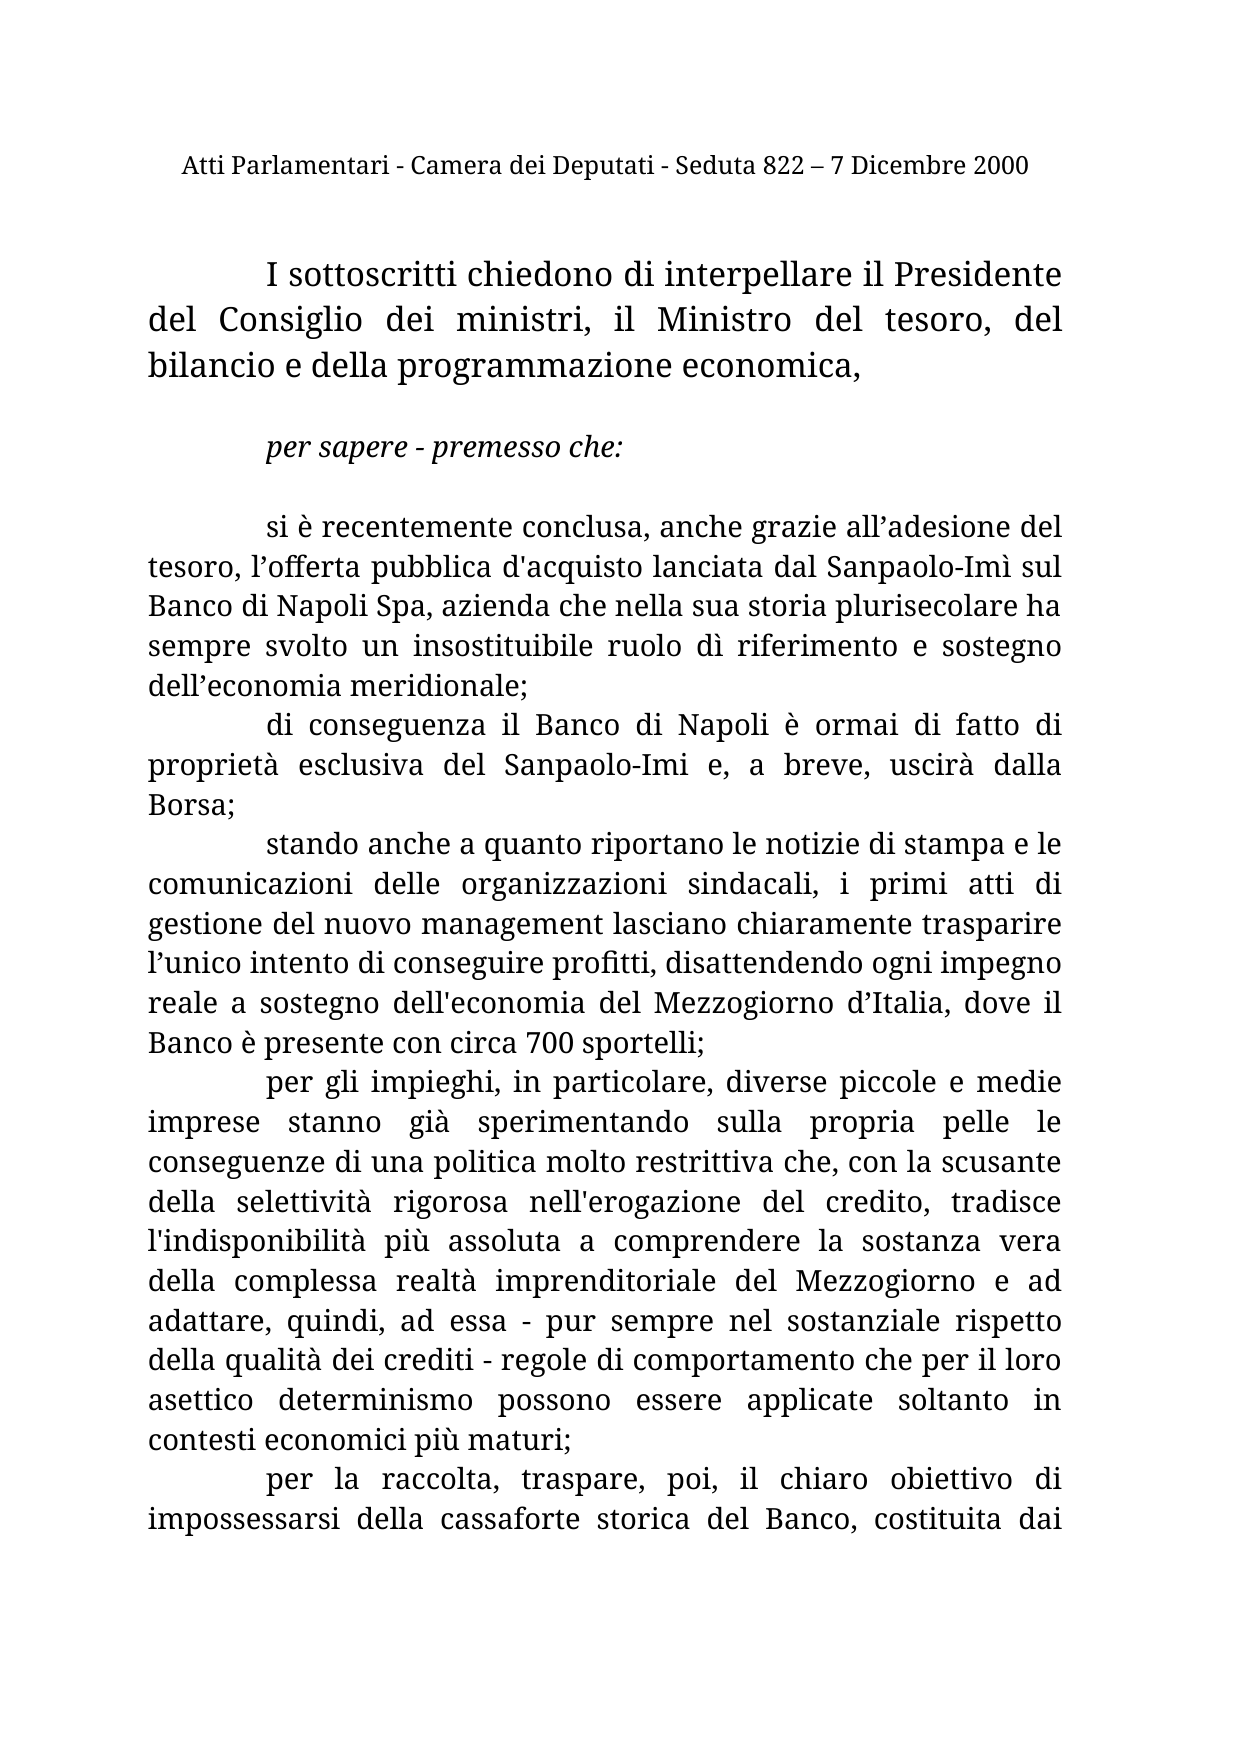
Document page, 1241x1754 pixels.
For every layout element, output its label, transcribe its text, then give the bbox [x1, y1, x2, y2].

text per gli impieghi, in particolare, diverse piccole e medie imprese stanno già sperimentando sulla propria pelle le conseguenze di una politica molto restrittiva che, con la scusante della selettività rigorosa nell'erogazione del credito, tradisce l'indisponibilità più assoluta a comprendere la sostanza vera della complessa realtà imprenditoriale del Mezzogiorno e ad adattare, quindi, ad essa - pur sempre nel sostanziale rispetto della qualità dei crediti - regole di comportamento che per il loro asettico determinismo possono essere applicate soltanto in contesti economici più maturi; [148, 1062, 1063, 1459]
text si è recentemente conclusa, anche grazie all’adesione del tesoro, l’offerta pubblica d'acquisto lanciata dal Sanpaolo-Imì sul Banco di Napoli Spa, azienda che nella sua storia plurisecolare ha sempre svolto un insostituibile ruolo dì riferimento e sostegno dell’economia meridionale; [148, 506, 1063, 704]
text di conseguenza il Banco di Napoli è ormai di fatto di proprietà esclusiva del Sanpaolo-Imi e, a breve, uscirà dalla Borsa; [148, 704, 1063, 824]
text per sapere - premesso che: [148, 427, 1063, 466]
text I sottoscritti chiedono di interpellare il Presidente del Consiglio dei ministri, il Ministro del tesoro, del bilancio e della programmazione economica, [148, 251, 1063, 387]
text stando anche a quanto riportano le notizie di stampa e le comunicazioni delle organizzazioni sindacali, i primi atti di gestione del nuovo management lasciano chiaramente trasparire l’unico intento di conseguire profitti, disattendendo ogni impegno reale a sostegno dell'economia del Mezzogiorno d’Italia, dove il Banco è presente con circa 700 sportelli; [148, 824, 1063, 1062]
text per la raccolta, traspare, poi, il chiaro obiettivo di impossessarsi della cassaforte storica del Banco, costituita dai [148, 1459, 1063, 1538]
